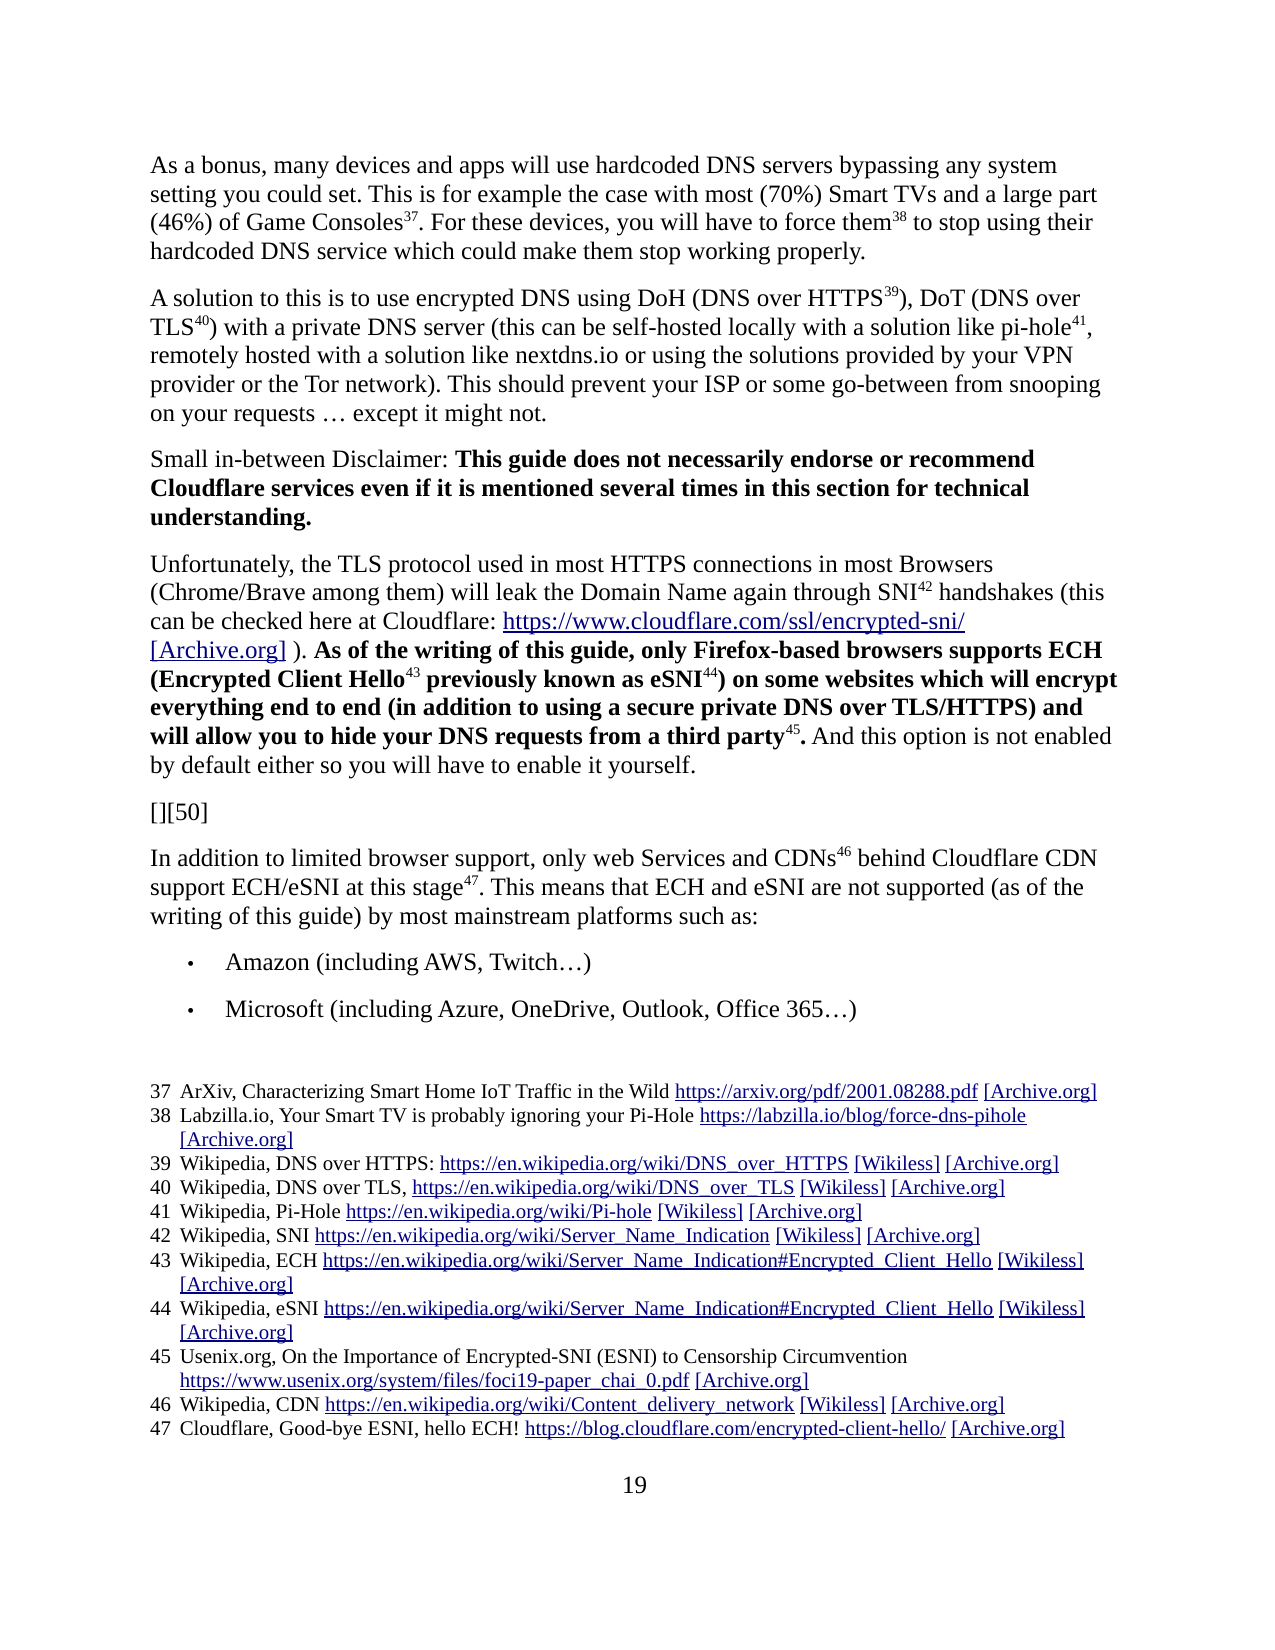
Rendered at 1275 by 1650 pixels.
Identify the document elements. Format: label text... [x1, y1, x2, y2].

text Cloudflare, Good-bye ESNI, hello ECH! https://blog.cloudflare.com/encrypted-client-hello/ [Archive.org] [150, 1416, 1125, 1440]
text Unfortunately, the TLS protocol used in most HTTPS connections in most Browsers (Chrome/Brave among them) will leak the Domain Name again through SNI handshakes (this can be checked here at Cloudflare: https://www.cloudflare.com/ssl/encrypted-sni/ [Archive.org] ). As of the writing of this guide, only Firefox-based browsers supports ECH (Encrypted Client Hello previously known as eSNI) on some websites which will encrypt everything end to end (in addition to using a secure private DNS over TLS/HTTPS) and will allow you to hide your DNS requests from a third party. And this option is not enabled by default either so you will have to enable it yourself. [150, 549, 1125, 779]
text Labzilla.io, Your Smart TV is probably ignoring your Pi-Hole https://labzilla.io/blog/force-dns-pihole [Archive.org] [150, 1103, 1125, 1151]
text A solution to this is to use encrypted DNS using DoH (DNS over HTTPS), DoT (DNS over TLS) with a private DNS server (this can be self-hosted locally with a solution like pi-hole, remotely hosted with a solution like nextdns.io or using the solutions provided by your VPN provider or the Tor network). This should prevent your ISP or some go-between from snooping on your requests … except it might not. [150, 283, 1125, 427]
text Wikipedia, DNS over HTTPS: https://en.wikipedia.org/wiki/DNS_over_HTTPS [Wikiless] [Archive.org] [150, 1151, 1125, 1175]
list Amazon (including AWS, Twitch…) [187, 947, 1125, 976]
text Wikipedia, eSNI https://en.wikipedia.org/wiki/Server_Name_Indication#Encrypted_Client_Hello [Wikiless] [Archive.org] [150, 1296, 1125, 1344]
text Wikipedia, ECH https://en.wikipedia.org/wiki/Server_Name_Indication#Encrypted_Client_Hello [Wikiless] [Archive.org] [150, 1247, 1125, 1296]
text Wikipedia, CDN https://en.wikipedia.org/wiki/Content_delivery_network [Wikiless] [Archive.org] [150, 1392, 1125, 1416]
text [][50] [150, 797, 1125, 825]
text In addition to limited browser support, only web Services and CDNs behind Cloudflare CDN support ECH/eSNI at this stage. This means that ECH and eSNI are not supported (as of the writing of this guide) by most mainstream platforms such as: [150, 843, 1125, 929]
text ArXiv, Characterizing Smart Home IoT Traffic in the Wild https://arxiv.org/pdf/2001.08288.pdf [Archive.org] [150, 1079, 1125, 1103]
text Wikipedia, Pi-Hole https://en.wikipedia.org/wiki/Pi-hole [Wikiless] [Archive.org] [150, 1199, 1125, 1223]
list Microsoft (including Azure, OneDrive, Outlook, Office 365…) [187, 994, 1125, 1023]
text Usenix.org, On the Importance of Encrypted-SNI (ESNI) to Censorship Circumvention https://www.usenix.org/system/files/foci19-paper_chai_0.pdf [Archive.org] [150, 1344, 1125, 1392]
text As a bonus, many devices and apps will use hardcoded DNS servers bypassing any system setting you could set. This is for example the case with most (70%) Smart TVs and a large part (46%) of Game Consoles. For these devices, you will have to force them to stop using their hardcoded DNS service which could make them stop working properly. [150, 150, 1125, 265]
text Small in-between Disclaimer: This guide does not necessarily endorse or recommend Cloudflare services even if it is mentioned several times in this section for technical understanding. [150, 444, 1125, 531]
text Wikipedia, DNS over TLS, https://en.wikipedia.org/wiki/DNS_over_TLS [Wikiless] [Archive.org] [150, 1175, 1125, 1199]
text Wikipedia, SNI https://en.wikipedia.org/wiki/Server_Name_Indication [Wikiless] [Archive.org] [150, 1223, 1125, 1247]
